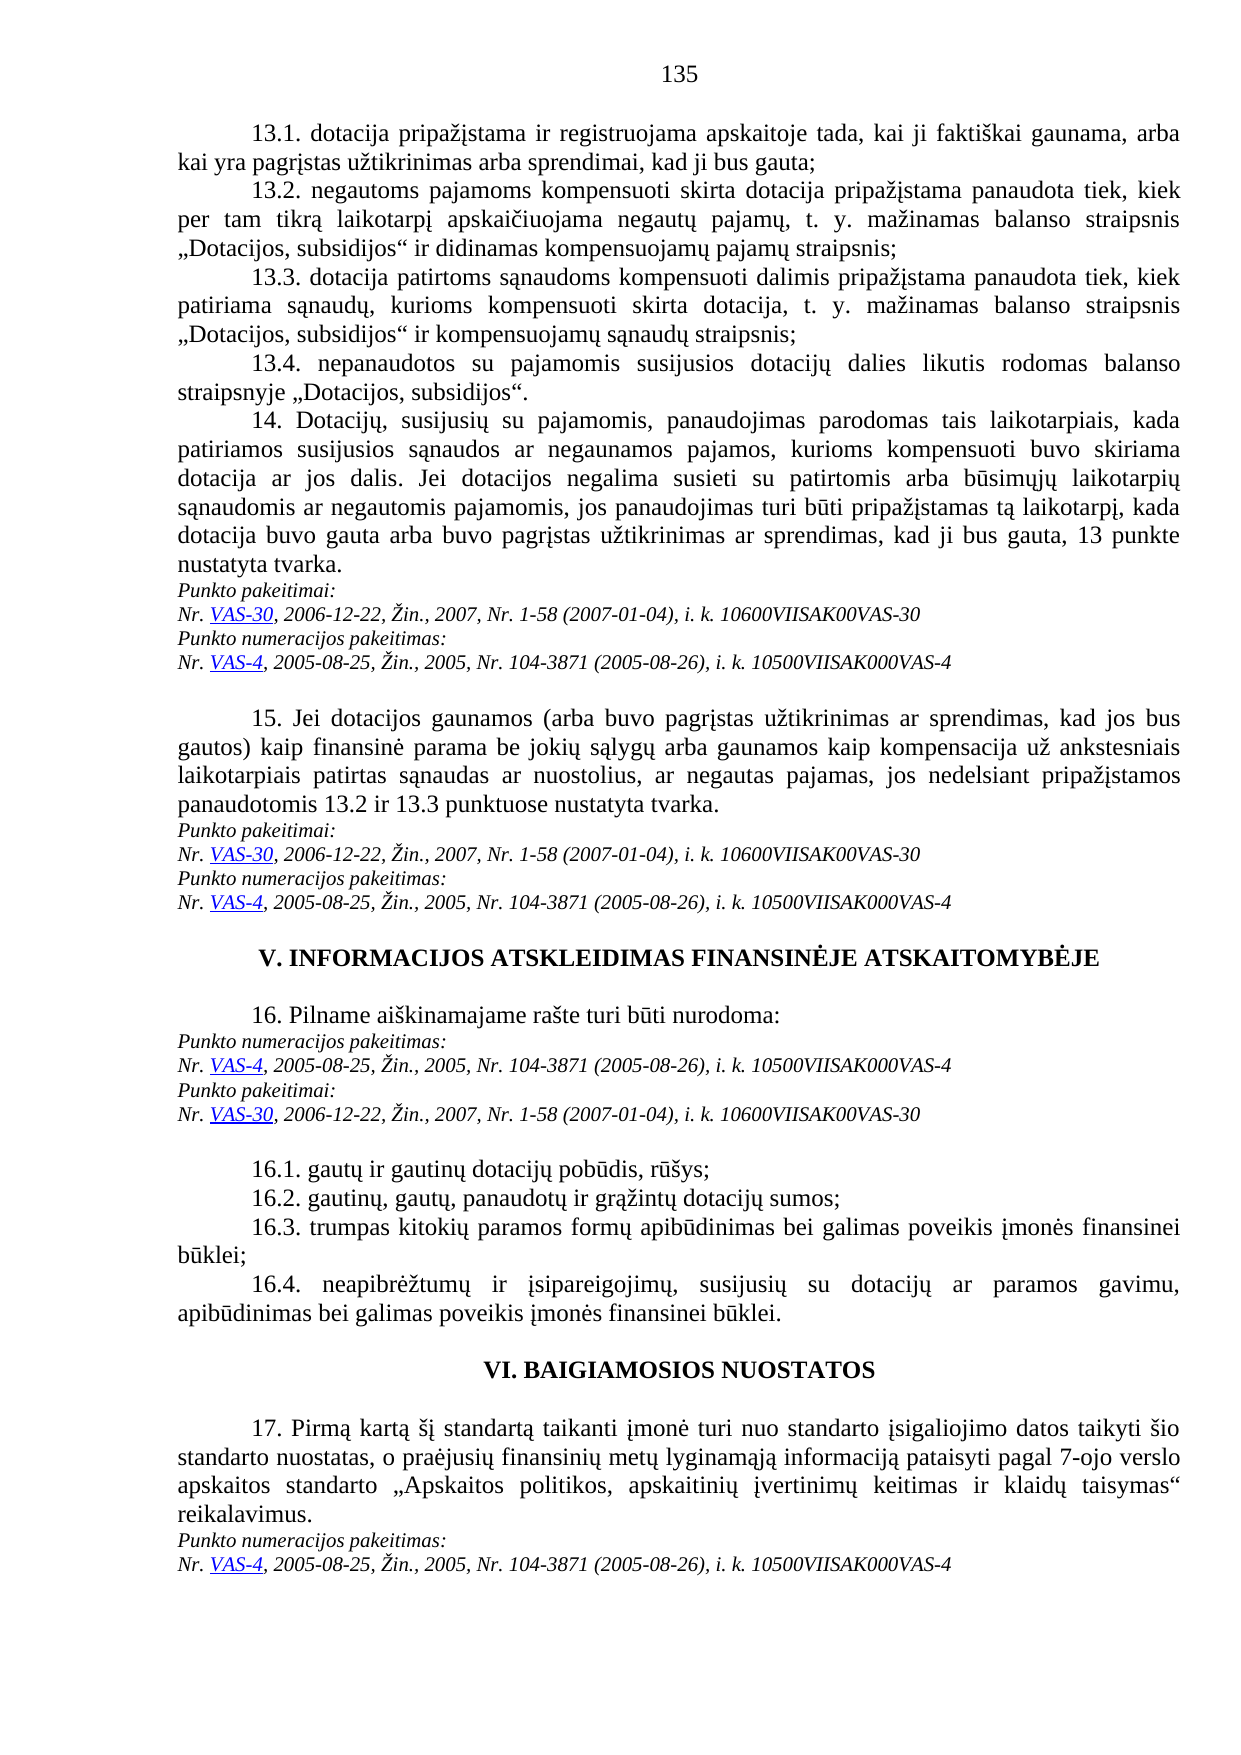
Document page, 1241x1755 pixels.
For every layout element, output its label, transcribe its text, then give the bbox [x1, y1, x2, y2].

text Punkto numeracijos pakeitimas: [177, 626, 1181, 650]
text 13.1. dotacija pripažįstama ir registruojama apskaitoje tada, kai ji faktiškai gaunama, arba kai yra pagrįstas užtikrinimas arba sprendimai, kad ji bus gauta; [177, 118, 1181, 176]
text Nr. VAS-4, 2005-08-25, Žin., 2005, Nr. 104-3871 (2005-08-26), i. k. 10500VIISAK000VAS-4 [177, 890, 1181, 914]
text Nr. VAS-30, 2006-12-22, Žin., 2007, Nr. 1-58 (2007-01-04), i. k. 10600VIISAK00VAS-30 [177, 842, 1181, 866]
text Nr. VAS-30, 2006-12-22, Žin., 2007, Nr. 1-58 (2007-01-04), i. k. 10600VIISAK00VAS-30 [177, 1102, 1181, 1126]
text VI. BAIGIAMOSIOS NUOSTATOS [177, 1356, 1181, 1384]
text 17. Pirmą kartą šį standartą taikanti įmonė turi nuo standarto įsigaliojimo datos taikyti šio standarto nuostatas, o praėjusių finansinių metų lyginamąją informaciją pataisyti pagal 7-ojo verslo apskaitos standarto „Apskaitos politikos, apskaitinių įvertinimų keitimas ir klaidų taisymas“ reikalavimus. [177, 1413, 1181, 1528]
text Punkto numeracijos pakeitimas: [177, 866, 1181, 890]
text Nr. VAS-4, 2005-08-25, Žin., 2005, Nr. 104-3871 (2005-08-26), i. k. 10500VIISAK000VAS-4 [177, 1552, 1181, 1576]
text Punkto pakeitimai: [177, 578, 1181, 602]
text Punkto pakeitimai: [177, 818, 1181, 842]
text Nr. VAS-4, 2005-08-25, Žin., 2005, Nr. 104-3871 (2005-08-26), i. k. 10500VIISAK000VAS-4 [177, 650, 1181, 674]
text Punkto pakeitimai: [177, 1077, 1181, 1102]
text 13.2. negautoms pajamoms kompensuoti skirta dotacija pripažįstama panaudota tiek, kiek per tam tikrą laikotarpį apskaičiuojama negautų pajamų, t. y. mažinamas balanso straipsnis „Dotacijos, subsidijos“ ir didinamas kompensuojamų pajamų straipsnis; [177, 176, 1181, 262]
text Nr. VAS-30, 2006-12-22, Žin., 2007, Nr. 1-58 (2007-01-04), i. k. 10600VIISAK00VAS-30 [177, 602, 1181, 626]
text 16.3. trumpas kitokių paramos formų apibūdinimas bei galimas poveikis įmonės finansinei būklei; [177, 1212, 1181, 1269]
text 16. Pilname aiškinamajame rašte turi būti nurodoma: [177, 1001, 1181, 1029]
text Punkto numeracijos pakeitimas: [177, 1029, 1181, 1053]
text 16.1. gautų ir gautinų dotacijų pobūdis, rūšys; [177, 1154, 1181, 1183]
text 14. Dotacijų, susijusių su pajamomis, panaudojimas parodomas tais laikotarpiais, kada patiriamos susijusios sąnaudos ar negaunamos pajamos, kurioms kompensuoti buvo skiriama dotacija ar jos dalis. Jei dotacijos negalima susieti su patirtomis arba būsimųjų laikotarpių sąnaudomis ar negautomis pajamomis, jos panaudojimas turi būti pripažįstamas tą laikotarpį, kada dotacija buvo gauta arba buvo pagrįstas užtikrinimas ar sprendimas, kad ji bus gauta, 13 punkte nustatyta tvarka. [177, 406, 1181, 578]
text Nr. VAS-4, 2005-08-25, Žin., 2005, Nr. 104-3871 (2005-08-26), i. k. 10500VIISAK000VAS-4 [177, 1053, 1181, 1077]
text 13.4. nepanaudotos su pajamomis susijusios dotacijų dalies likutis rodomas balanso straipsnyje „Dotacijos, subsidijos“. [177, 348, 1181, 406]
text 16.4. neapibrėžtumų ir įsipareigojimų, susijusių su dotacijų ar paramos gavimu, apibūdinimas bei galimas poveikis įmonės finansinei būklei. [177, 1269, 1181, 1327]
text 16.2. gautinų, gautų, panaudotų ir grąžintų dotacijų sumos; [177, 1183, 1181, 1212]
text V. INFORMACIJOS ATSKLEIDIMAS FINANSINĖJE ATSKAITOMYBĖJE [177, 943, 1181, 972]
text 13.3. dotacija patirtoms sąnaudoms kompensuoti dalimis pripažįstama panaudota tiek, kiek patiriama sąnaudų, kurioms kompensuoti skirta dotacija, t. y. mažinamas balanso straipsnis „Dotacijos, subsidijos“ ir kompensuojamų sąnaudų straipsnis; [177, 262, 1181, 348]
text Punkto numeracijos pakeitimas: [177, 1528, 1181, 1552]
text 15. Jei dotacijos gaunamos (arba buvo pagrįstas užtikrinimas ar sprendimas, kad jos bus gautos) kaip finansinė parama be jokių sąlygų arba gaunamos kaip kompensacija už ankstesniais laikotarpiais patirtas sąnaudas ar nuostolius, ar negautas pajamas, jos nedelsiant pripažįstamos panaudotomis 13.2 ir 13.3 punktuose nustatyta tvarka. [177, 703, 1181, 818]
